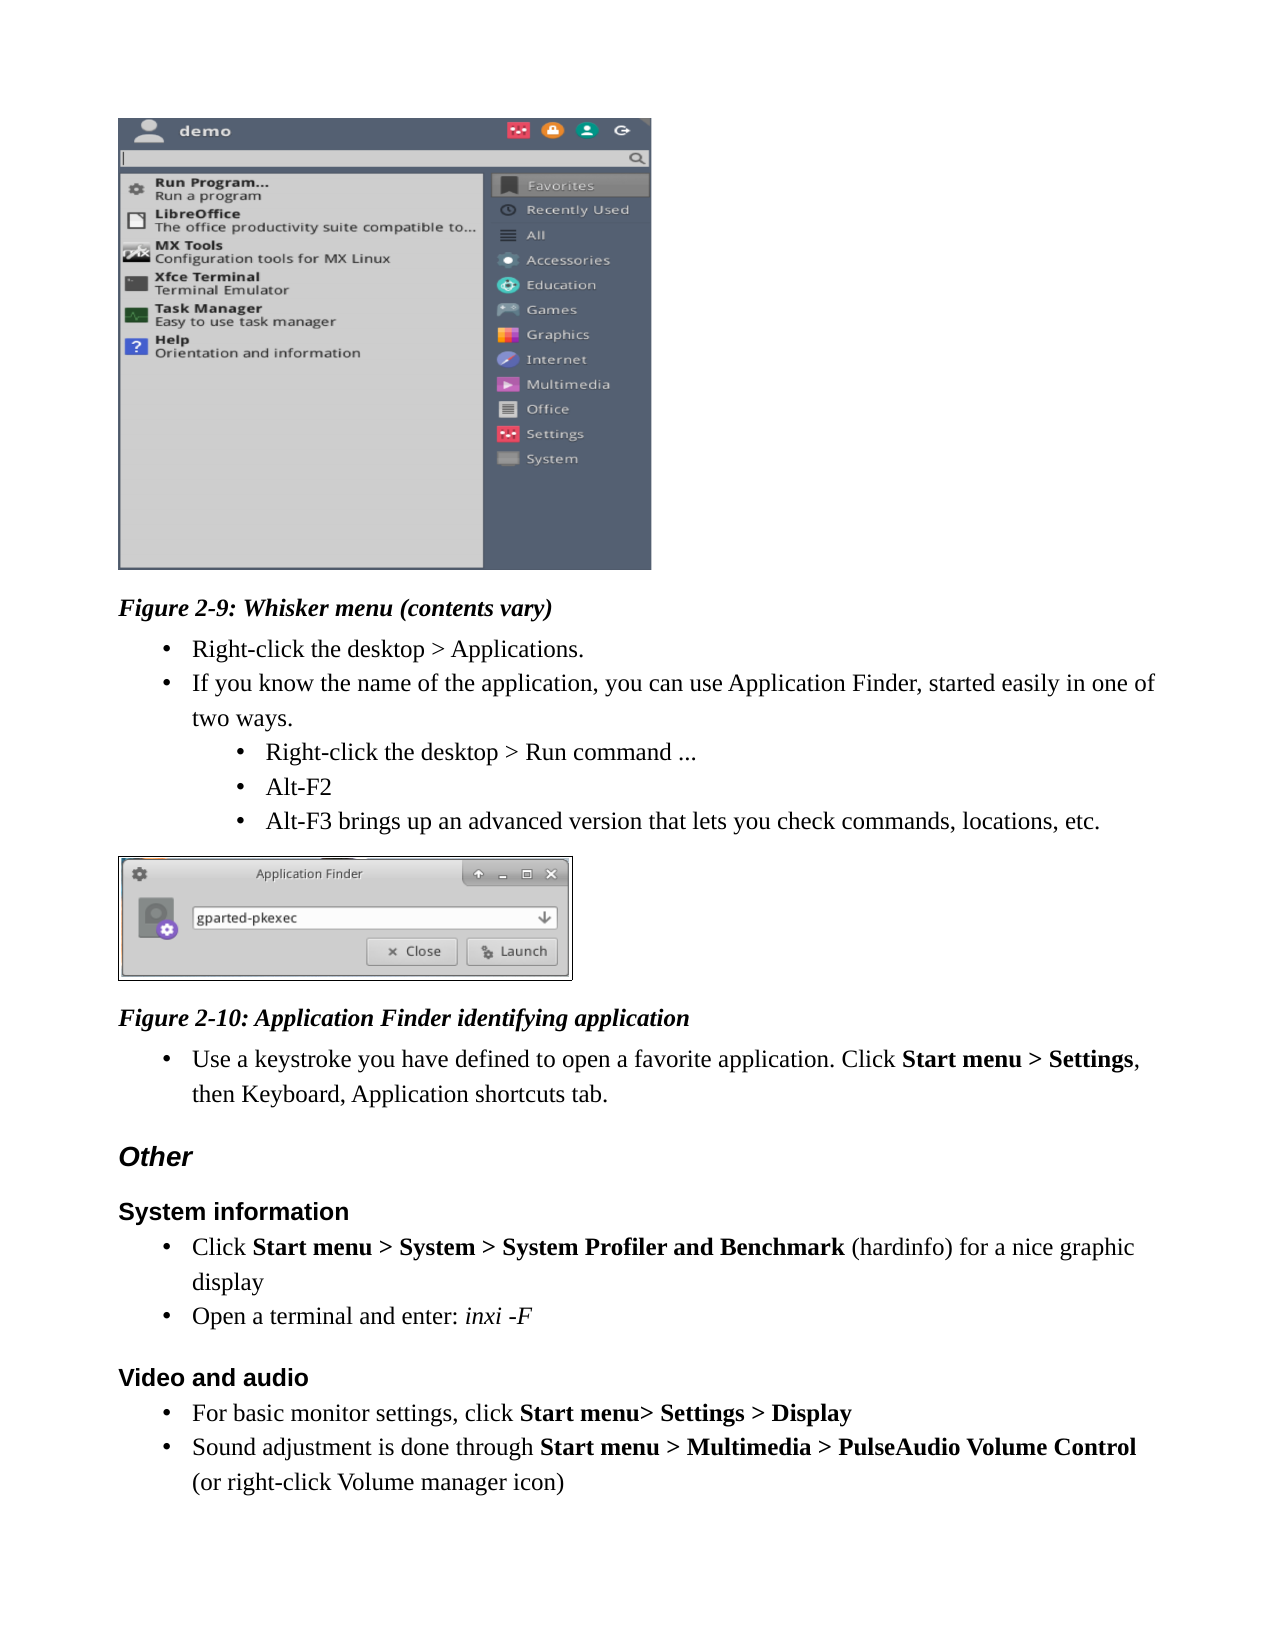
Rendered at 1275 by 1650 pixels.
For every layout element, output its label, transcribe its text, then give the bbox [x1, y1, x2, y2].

list Use a keystroke you have defined to open a favorite application. Click Start menu > Settings, then Keyboard, Application shortcuts tab. [162, 1044, 1157, 1108]
list Alt-F2 [236, 772, 1157, 801]
list For basic monitor settings, click Start menu> Settings > Display [162, 1398, 1157, 1426]
list Sound adjustment is done through Start menu > Multimedia > PulseAudio Volume Control (or right-click Volume manager icon) [162, 1432, 1157, 1495]
text Figure 2-10: Application Finder identifying application [118, 1003, 1157, 1032]
subtitle Other [118, 1141, 1157, 1172]
list Right-click the desktop > Applications. [162, 634, 1157, 663]
list If you know the name of the application, you can use Application Finder, started easily in one of two ways. [162, 668, 1157, 732]
list Click Start menu > System > System Profiler and Benchmark (hardinfo) for a nice graphic display [162, 1232, 1157, 1296]
subtitle Video and audio [118, 1363, 1157, 1391]
list Right-click the desktop > Run command ... [236, 737, 1157, 766]
list Open a terminal and enter: inxi -F [162, 1301, 1157, 1330]
list Alt-F3 brings up an advanced version that lets you check commands, locations, etc. [236, 806, 1157, 835]
picture [118, 118, 652, 570]
picture [121, 858, 569, 977]
subtitle System information [118, 1197, 1157, 1226]
text Figure 2-9: Whisker menu (contents vary) [118, 593, 1157, 622]
